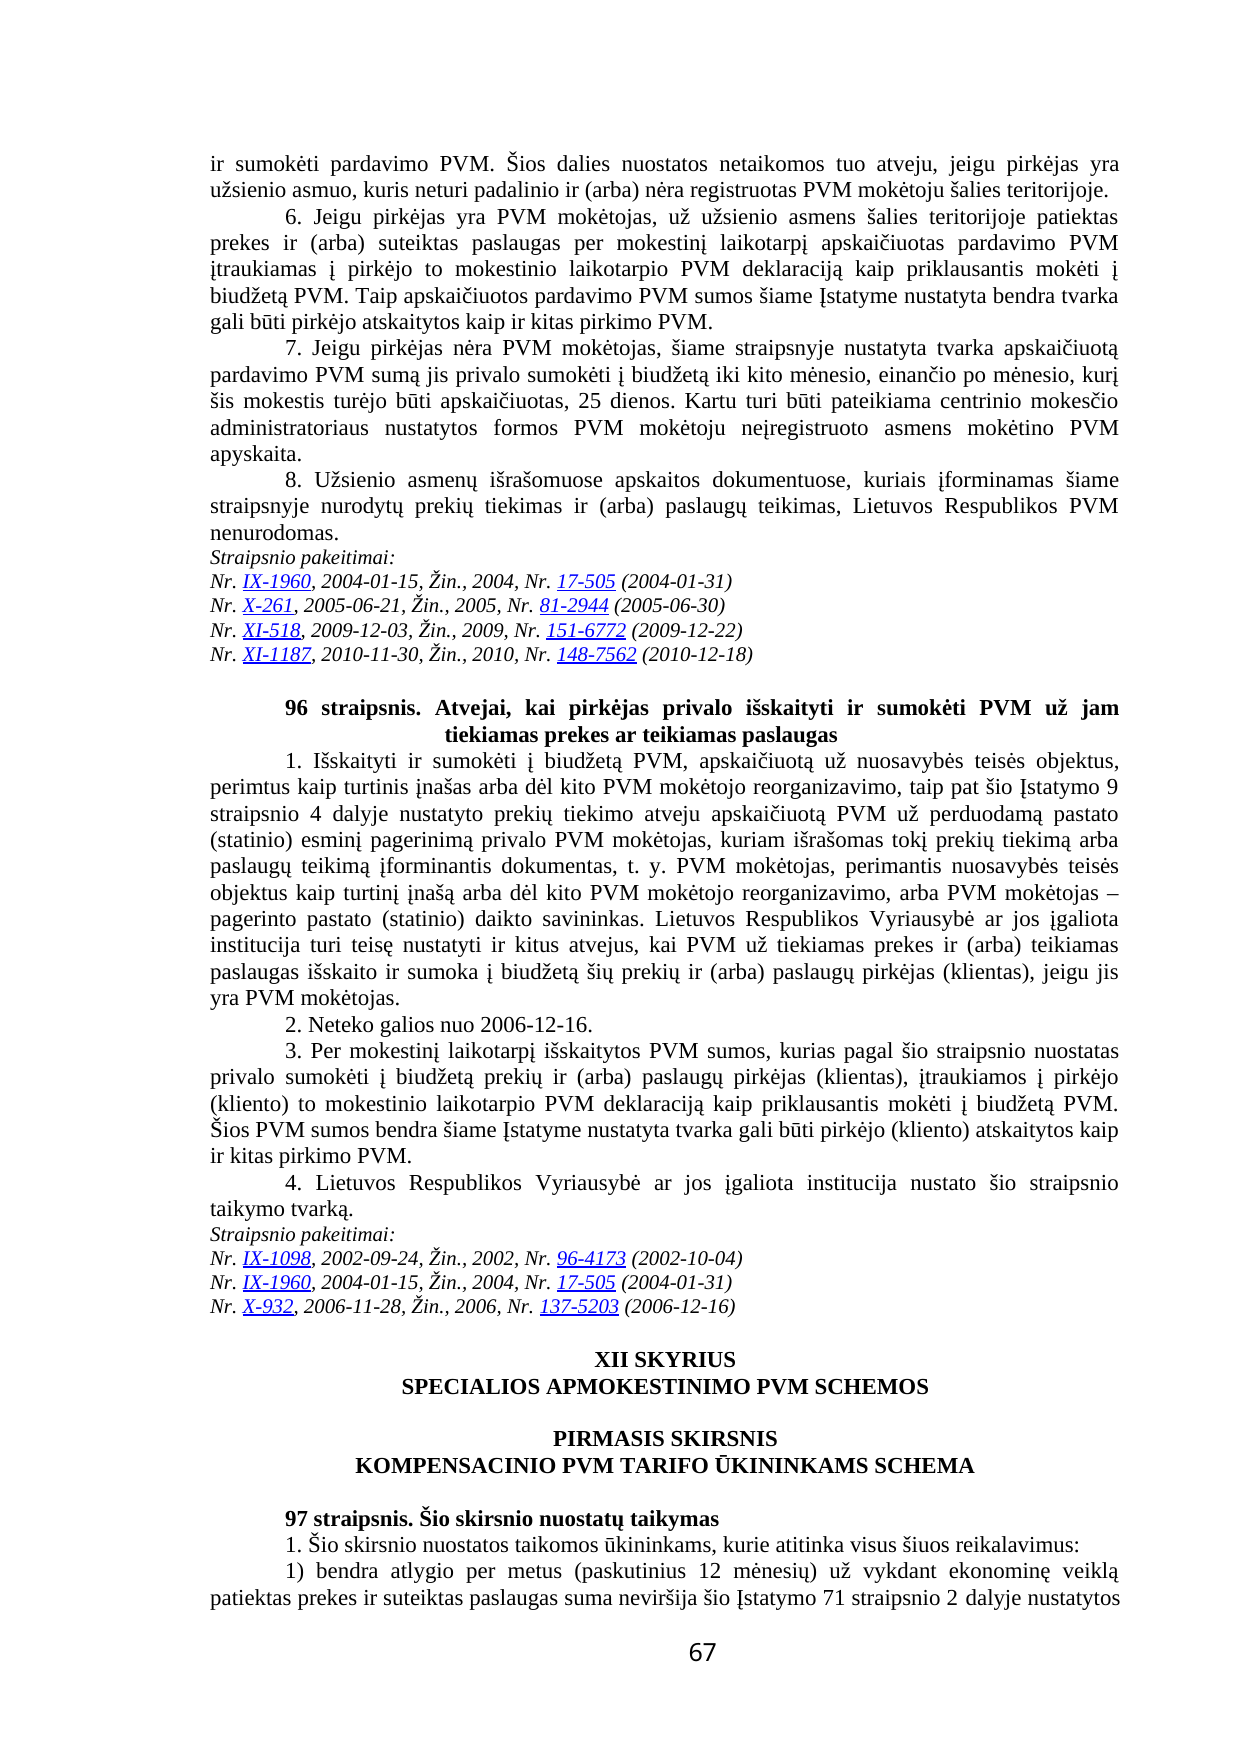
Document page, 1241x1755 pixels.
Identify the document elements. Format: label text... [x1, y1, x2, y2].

text 97 straipsnis. Šio skirsnio nuostatų taikymas [210, 1504, 1120, 1531]
text 3. Per mokestinį laikotarpį išskaitytos PVM sumos, kurias pagal šio straipsnio nuostatas privalo sumokėti į biudžetą prekių ir (arba) paslaugų pirkėjas (klientas), įtraukiamos į pirkėjo (kliento) to mokestinio laikotarpio PVM deklaraciją kaip priklausantis mokėti į biudžetą PVM. Šios PVM sumos bendra šiame Įstatyme nustatyta tvarka gali būti pirkėjo (kliento) atskaitytos kaip ir kitas pirkimo PVM. [210, 1037, 1120, 1169]
text 4. Lietuvos Respublikos Vyriausybė ar jos įgaliota institucija nustato šio straipsnio taikymo tvarką. [210, 1169, 1120, 1221]
text Nr. XI-518, 2009-12-03, Žin., 2009, Nr. 151-6772 (2009-12-22) [210, 617, 1120, 642]
text 6. Jeigu pirkėjas yra PVM mokėtojas, už užsienio asmens šalies teritorijoje patiektas prekes ir (arba) suteiktas paslaugas per mokestinį laikotarpį apskaičiuotas pardavimo PVM įtraukiamas į pirkėjo to mokestinio laikotarpio PVM deklaraciją kaip priklausantis mokėti į biudžetą PVM. Taip apskaičiuotos pardavimo PVM sumos šiame Įstatyme nustatyta bendra tvarka gali būti pirkėjo atskaitytos kaip ir kitas pirkimo PVM. [210, 203, 1120, 334]
text Straipsnio pakeitimai: [210, 1221, 1120, 1246]
text Nr. X-261, 2005-06-21, Žin., 2005, Nr. 81-2944 (2005-06-30) [210, 593, 1120, 617]
text SPECIALIOS APMOKESTINIMO PVM SCHEMOS [210, 1373, 1120, 1399]
text 7. Jeigu pirkėjas nėra PVM mokėtojas, šiame straipsnyje nustatyta tvarka apskaičiuotą pardavimo PVM sumą jis privalo sumokėti į biudžetą iki kito mėnesio, einančio po mėnesio, kurį šis mokestis turėjo būti apskaičiuotas, 25 dienos. Kartu turi būti pateikiama centrinio mokesčio administratoriaus nustatytos formos PVM mokėtoju neįregistruoto asmens mokėtino PVM apyskaita. [210, 334, 1120, 466]
text XII SKYRIUS [210, 1346, 1120, 1373]
text 96 straipsnis. Atvejai, kai pirkėjas privalo išskaityti ir sumokėti PVM už jam tiekiamas prekes ar teikiamas paslaugas [285, 694, 1120, 747]
text Nr. XI-1187, 2010-11-30, Žin., 2010, Nr. 148-7562 (2010-12-18) [210, 642, 1120, 666]
text 8. Užsienio asmenų išrašomuose apskaitos dokumentuose, kuriais įforminamas šiame straipsnyje nurodytų prekių tiekimas ir (arba) paslaugų teikimas, Lietuvos Respublikos PVM nenurodomas. [210, 466, 1120, 545]
text 1. Šio skirsnio nuostatos taikomos ūkininkams, kurie atitinka visus šiuos reikalavimus: [210, 1531, 1120, 1557]
text KOMPENSACINIO PVM TARIFO ŪKININKAMS SCHEMA [210, 1452, 1120, 1478]
text 1. Išskaityti ir sumokėti į biudžetą PVM, apskaičiuotą už nuosavybės teisės objektus, perimtus kaip turtinis įnašas arba dėl kito PVM mokėtojo reorganizavimo, taip pat šio Įstatymo 9 straipsnio 4 dalyje nustatyto prekių tiekimo atveju apskaičiuotą PVM už perduodamą pastato (statinio) esminį pagerinimą privalo PVM mokėtojas, kuriam išrašomas tokį prekių tiekimą arba paslaugų teikimą įforminantis dokumentas, t. y. PVM mokėtojas, perimantis nuosavybės teisės objektus kaip turtinį įnašą arba dėl kito PVM mokėtojo reorganizavimo, arba PVM mokėtojas – pagerinto pastato (statinio) daikto savininkas. Lietuvos Respublikos Vyriausybė ar jos įgaliota institucija turi teisę nustatyti ir kitus atvejus, kai PVM už tiekiamas prekes ir (arba) teikiamas paslaugas išskaito ir sumoka į biudžetą šių prekių ir (arba) paslaugų pirkėjas (klientas), jeigu jis yra PVM mokėtojas. [210, 747, 1120, 1011]
text PIRMASIS SKIRSNIS [210, 1426, 1120, 1452]
text ir sumokėti pardavimo PVM. Šios dalies nuostatos netaikomos tuo atveju, jeigu pirkėjas yra užsienio asmuo, kuris neturi padalinio ir (arba) nėra registruotas PVM mokėtoju šalies teritorijoje. [210, 150, 1120, 203]
text Nr. IX-1960, 2004-01-15, Žin., 2004, Nr. 17-505 (2004-01-31) [210, 1269, 1120, 1294]
text Straipsnio pakeitimai: [210, 545, 1120, 569]
text Nr. IX-1098, 2002-09-24, Žin., 2002, Nr. 96-4173 (2002-10-04) [210, 1246, 1120, 1269]
text 2. Neteko galios nuo 2006-12-16. [210, 1011, 1120, 1037]
text Nr. IX-1960, 2004-01-15, Žin., 2004, Nr. 17-505 (2004-01-31) [210, 569, 1120, 593]
text Nr. X-932, 2006-11-28, Žin., 2006, Nr. 137-5203 (2006-12-16) [210, 1294, 1120, 1318]
text 1) bendra atlygio per metus (paskutinius 12 mėnesių) už vykdant ekonominę veiklą patiektas prekes ir suteiktas paslaugas suma neviršija šio Įstatymo 71 straipsnio 2 dalyje nustatytos [210, 1557, 1120, 1610]
